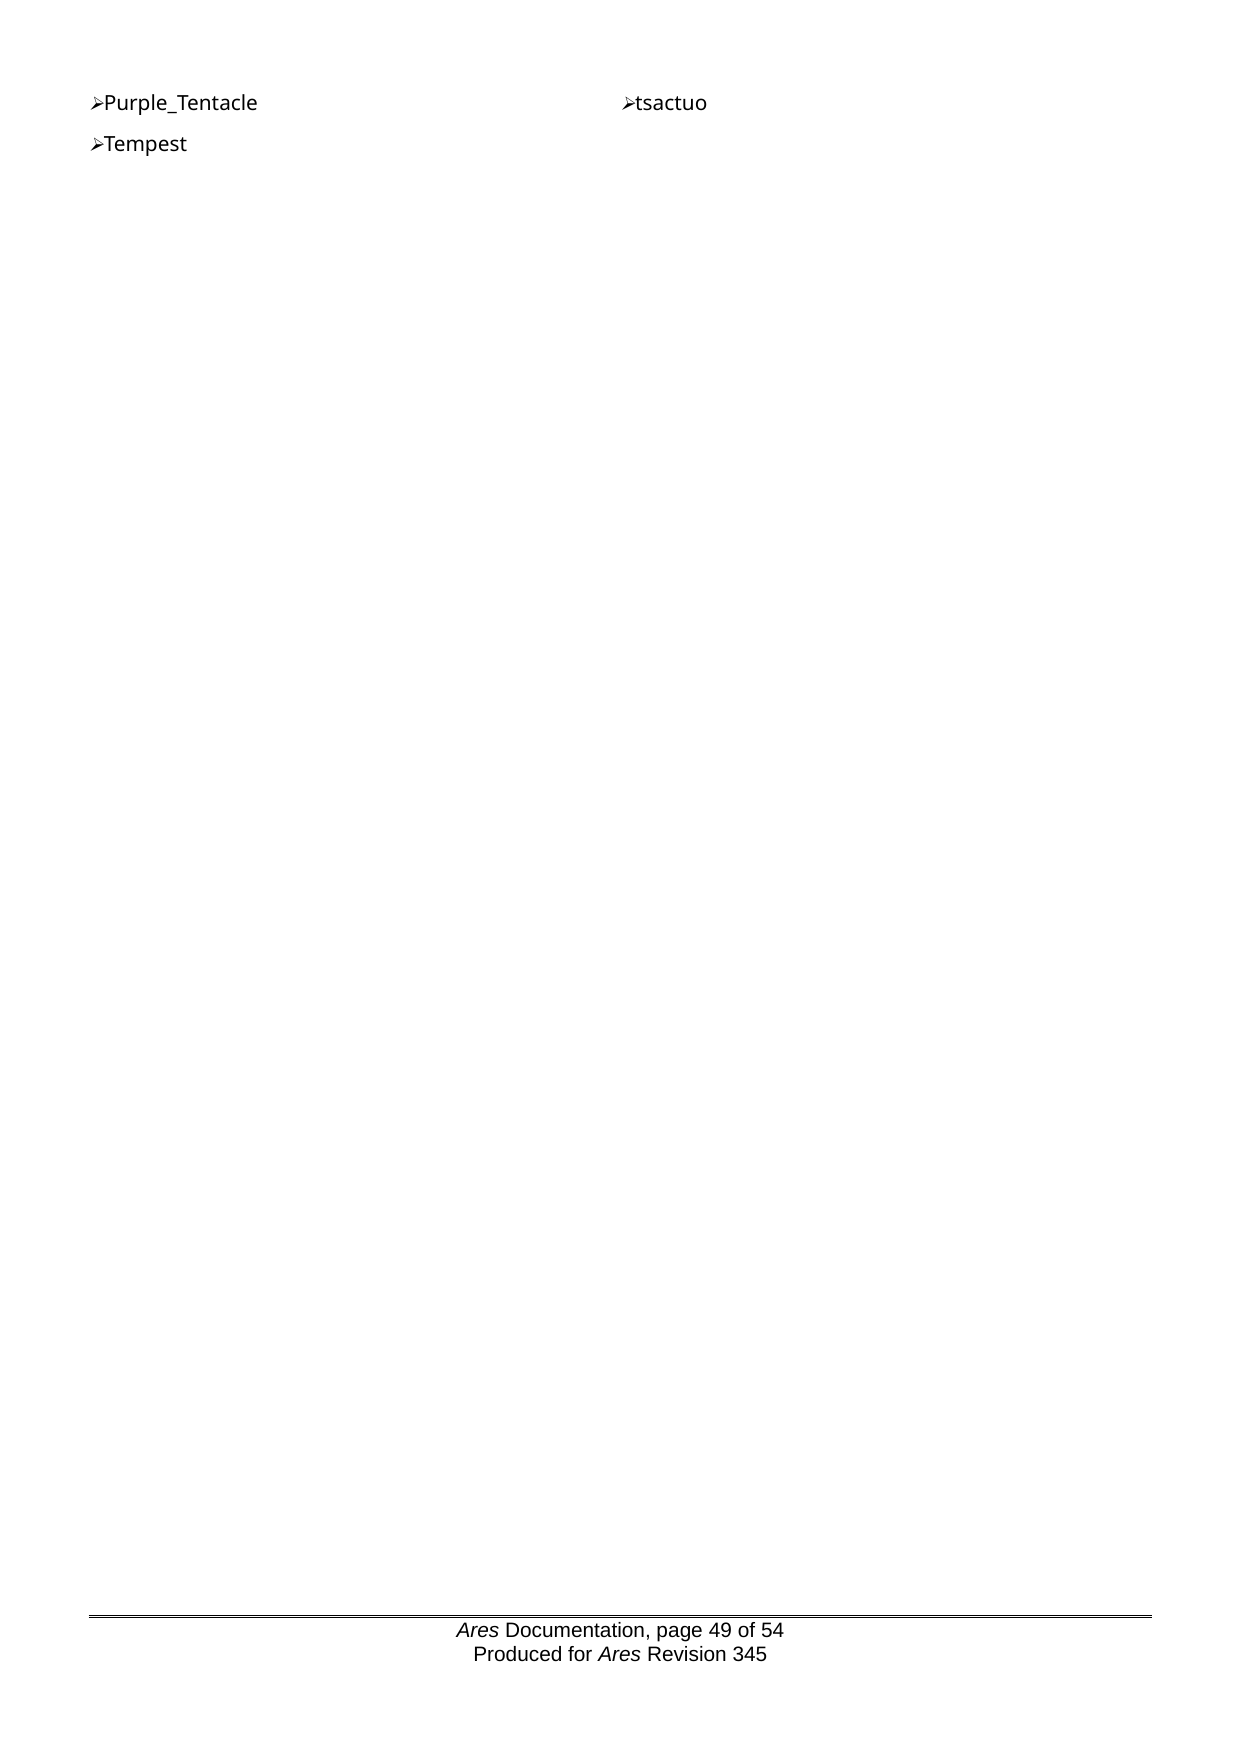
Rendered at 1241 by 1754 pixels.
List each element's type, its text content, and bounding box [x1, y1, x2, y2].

list Purple_Tentacle [88, 88, 620, 117]
list Tempest [88, 129, 620, 158]
list tsactuo [620, 88, 1152, 117]
